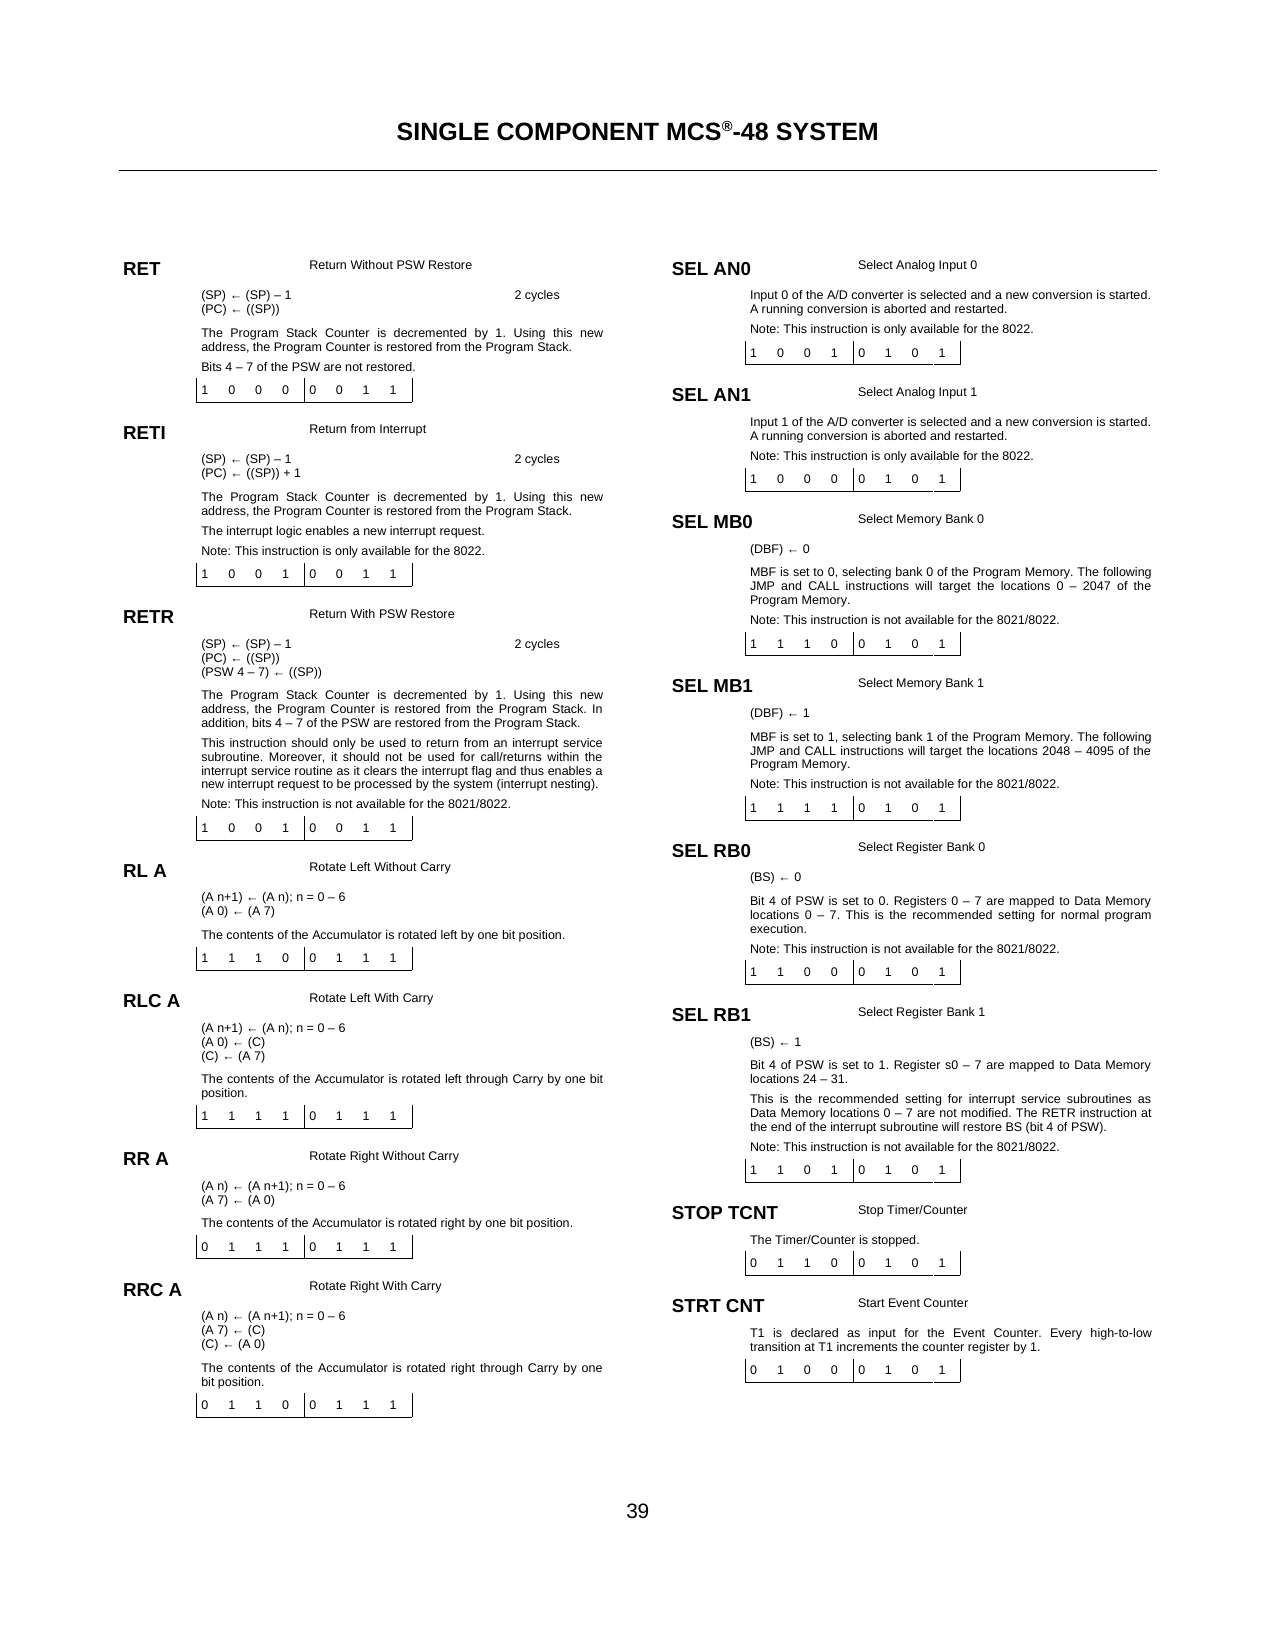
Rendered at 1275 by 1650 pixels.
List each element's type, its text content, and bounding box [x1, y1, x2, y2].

table_cell 1 [385, 1105, 412, 1128]
table_cell 0 [746, 1251, 772, 1275]
table_cell [961, 796, 1157, 820]
table_cell [118, 816, 196, 840]
table_cell [1059, 1030, 1157, 1053]
table_cell 1 [880, 1251, 907, 1275]
table_cell 1 [358, 1105, 385, 1128]
table_cell [412, 1016, 510, 1067]
table_cell 0 [826, 1359, 853, 1382]
table_cell [413, 1235, 608, 1258]
table_cell 0 [854, 468, 880, 491]
table_cell Input 1 of the A/D converter is selected and a new conversion is started. A running conversion is aborted and restarted. Note: This instruction is only available for the 8022. [745, 411, 1157, 468]
table_cell 1 [331, 947, 358, 970]
table_cell (SP) ← (SP) – 1 (PC) ← ((SP)) [196, 284, 412, 321]
table_cell (A n) ← (A n+1); n = 0 – 6 (A 7) ← (A 0) [196, 1175, 412, 1212]
table_cell [118, 1356, 196, 1393]
table_header Select Memory Bank 0 [853, 508, 1157, 538]
table_header RRC A [118, 1275, 304, 1305]
table_cell [1059, 866, 1157, 889]
table_header Select Memory Bank 1 [853, 672, 1157, 702]
table_cell 1 [934, 1159, 960, 1182]
table_cell [667, 866, 745, 889]
table_cell [667, 1251, 745, 1275]
table_cell 1 [746, 960, 772, 984]
table_cell 1 [880, 632, 907, 655]
table_header SEL RB0 [667, 836, 853, 866]
table_cell 0 [907, 960, 933, 984]
table_cell 0 [772, 341, 799, 364]
table_cell 0 [305, 947, 331, 970]
table_header Select Register Bank 1 [853, 1000, 1157, 1030]
table_cell 0 [305, 1393, 331, 1417]
table_cell The contents of the Accumulator is rotated left through Carry by one bit position. [196, 1068, 608, 1105]
table_header Select Analog Input 0 [853, 254, 1157, 284]
table_cell 0 [854, 341, 880, 364]
table_cell [118, 321, 196, 378]
table_cell Bit 4 of PSW is set to 0. Registers 0 – 7 are mapped to Data Memory locations 0 – 7. This is the recommended setting for normal program execution. Note: This instruction is not available for the 8021/8022. [745, 889, 1157, 960]
table_cell (SP) ← (SP) – 1 (PC) ← ((SP)) (PSW 4 – 7) ← ((SP)) [196, 632, 412, 683]
table_cell (A n+1) ← (A n); n = 0 – 6 (A 0) ← (A 7) [196, 886, 412, 923]
table_cell 1 [880, 960, 907, 984]
table_cell [118, 923, 196, 947]
table_cell [118, 947, 196, 970]
table_cell [667, 632, 745, 656]
table_cell Bit 4 of PSW is set to 1. Register s0 – 7 are mapped to Data Memory locations 24 – 31. This is the recommended setting for interrupt service subroutines as Data Memory locations 0 – 7 are not modified. The RETR instruction at the end of the interrupt subroutine will restore BS (bit 4 of PSW). Note: This instruction is not available for the 8021/8022. [745, 1054, 1157, 1158]
table_cell [118, 448, 196, 485]
table_cell 0 [250, 816, 277, 840]
table_cell 0 [907, 632, 933, 655]
table_cell 1 [250, 1235, 277, 1258]
table_cell MBF is set to 0, selecting bank 0 of the Program Memory. The following JMP and CALL instructions will target the locations 0 – 2047 of the Program Memory. Note: This instruction is not available for the 8021/8022. [745, 561, 1157, 632]
table_cell [1059, 538, 1157, 561]
table_cell 0 [826, 960, 853, 984]
table_header Return from Interrupt [304, 418, 608, 448]
table_cell 1 [277, 563, 304, 586]
table_cell 0 [854, 1359, 880, 1382]
table_cell 2 cycles [510, 284, 608, 321]
table_cell 0 [277, 947, 304, 970]
table_cell 1 [197, 378, 223, 402]
table_cell [961, 341, 1157, 364]
table_cell [961, 632, 1157, 656]
table_cell [412, 1305, 510, 1356]
table_cell 1 [223, 947, 250, 970]
table_cell 0 [907, 1159, 933, 1182]
table_cell 1 [277, 816, 304, 840]
table_header Return With PSW Restore [304, 602, 608, 632]
table_cell 1 [358, 947, 385, 970]
table_header SEL MB1 [667, 672, 853, 702]
table_cell 0 [197, 1235, 223, 1258]
table_cell 0 [799, 468, 826, 491]
table_cell 0 [331, 563, 358, 586]
table_cell 0 [854, 1251, 880, 1275]
table_header Rotate Right Without Carry [304, 1145, 608, 1174]
table_cell 0 [305, 1105, 331, 1128]
table_cell 0 [772, 468, 799, 491]
table_cell 0 [907, 796, 933, 820]
table_cell [510, 1175, 608, 1212]
table_header Rotate Right With Carry [304, 1275, 608, 1305]
table_cell 0 [305, 563, 331, 586]
table_cell 0 [746, 1359, 772, 1382]
table_cell The Timer/Counter is stopped. [745, 1228, 1157, 1251]
table_header RR A [118, 1145, 304, 1174]
table_cell 1 [772, 632, 799, 655]
table_header SEL RB1 [667, 1000, 853, 1030]
table_cell The contents of the Accumulator is rotated right by one bit position. [196, 1212, 608, 1235]
table_cell 0 [854, 960, 880, 984]
table_cell 1 [799, 632, 826, 655]
table_cell 1 [880, 1159, 907, 1182]
table_cell 0 [907, 1251, 933, 1275]
table_cell 1 [250, 1393, 277, 1417]
table_cell [413, 947, 608, 970]
table_cell 1 [250, 1105, 277, 1128]
table_cell [118, 1105, 196, 1128]
table_cell [961, 1159, 1157, 1182]
table_header RL A [118, 856, 304, 886]
table_cell 1 [385, 378, 412, 402]
table_cell (BS) ← 1 [745, 1030, 961, 1053]
table_cell 1 [772, 796, 799, 820]
table_cell 1 [934, 1359, 960, 1382]
table_cell [667, 725, 745, 796]
table_cell [667, 1030, 745, 1053]
table_header STOP TCNT [667, 1198, 853, 1228]
table_cell T1 is declared as input for the Event Counter. Every high-to-low transition at T1 increments the counter register by 1. [745, 1321, 1157, 1358]
table_cell [667, 1159, 745, 1182]
table_cell [118, 485, 196, 562]
table_cell 1 [934, 632, 960, 655]
table_cell Input 0 of the A/D converter is selected and a new conversion is started. A running conversion is aborted and restarted. Note: This instruction is only available for the 8022. [745, 284, 1157, 341]
table_cell 0 [277, 1393, 304, 1417]
table_cell 1 [799, 1251, 826, 1275]
table_cell 0 [223, 378, 250, 402]
table_cell 0 [305, 378, 331, 402]
table_cell 1 [223, 1105, 250, 1128]
table_cell 1 [223, 1393, 250, 1417]
table_cell The contents of the Accumulator is rotated right through Carry by one bit position. [196, 1356, 608, 1393]
table_cell 1 [826, 1159, 853, 1182]
table_cell 1 [772, 1159, 799, 1182]
table_cell (A n+1) ← (A n); n = 0 – 6 (A 0) ← (C) (C) ← (A 7) [196, 1016, 412, 1067]
table_cell 1 [358, 816, 385, 840]
table_cell [118, 1068, 196, 1105]
table_cell [118, 683, 196, 816]
table_cell [412, 632, 510, 683]
table_cell [118, 378, 196, 402]
table_cell 1 [358, 378, 385, 402]
table_header RLC A [118, 986, 304, 1016]
table_cell 0 [854, 632, 880, 655]
table_cell 0 [799, 1359, 826, 1382]
table_cell [118, 284, 196, 321]
table_cell [510, 886, 608, 923]
table_cell 1 [197, 947, 223, 970]
table_cell 1 [799, 796, 826, 820]
table_cell 1 [934, 1251, 960, 1275]
table_cell [667, 561, 745, 632]
table_cell 1 [197, 563, 223, 586]
table_cell [667, 1359, 745, 1382]
table_header RET [118, 254, 304, 284]
table_cell [667, 960, 745, 984]
table_cell 0 [799, 960, 826, 984]
table_cell 0 [305, 1235, 331, 1258]
table_cell [667, 538, 745, 561]
table_cell [961, 1251, 1157, 1275]
table_cell [667, 1054, 745, 1158]
table_cell 1 [385, 816, 412, 840]
table_cell The Program Stack Counter is decremented by 1. Using this new address, the Program Counter is restored from the Program Stack. In addition, bits 4 – 7 of the PSW are restored from the Program Stack. This instruction should only be used to return from an interrupt service subroutine. Moreover, it should not be used for call/returns within the interrupt service routine as it clears the interrupt flag and thus enables a new interrupt request to be processed by the system (interrupt nesting). Note: This instruction is not available for the 8021/8022. [196, 683, 608, 816]
table_cell [961, 538, 1058, 561]
table_cell 0 [197, 1393, 223, 1417]
table_cell [667, 341, 745, 364]
table_cell [961, 960, 1157, 984]
table_cell 1 [934, 468, 960, 491]
table_cell [118, 1235, 196, 1258]
table_cell 1 [223, 1235, 250, 1258]
table_cell 1 [934, 796, 960, 820]
table_cell [510, 1016, 608, 1067]
table_cell 0 [854, 1159, 880, 1182]
table_header STRT CNT [667, 1291, 853, 1321]
table_cell 1 [358, 1235, 385, 1258]
table_cell [667, 796, 745, 820]
table_cell The Program Stack Counter is decremented by 1. Using this new address, the Program Counter is restored from the Program Stack. The interrupt logic enables a new interrupt request. Note: This instruction is only available for the 8022. [196, 485, 608, 562]
table_header Select Register Bank 0 [853, 836, 1157, 866]
table_cell 1 [934, 960, 960, 984]
table_cell [510, 1305, 608, 1356]
table_cell 1 [772, 1251, 799, 1275]
table_cell The contents of the Accumulator is rotated left by one bit position. [196, 923, 608, 947]
table_cell 1 [197, 1105, 223, 1128]
table_header RETI [118, 418, 304, 448]
table_cell 1 [880, 1359, 907, 1382]
table_cell [412, 448, 510, 485]
table_cell [667, 889, 745, 960]
table_cell 0 [250, 378, 277, 402]
table_cell [118, 632, 196, 683]
table_cell 0 [799, 341, 826, 364]
table_header Start Event Counter [853, 1291, 1157, 1321]
table_cell 1 [746, 632, 772, 655]
table_cell (SP) ← (SP) – 1 (PC) ← ((SP)) + 1 [196, 448, 412, 485]
table_cell 0 [331, 816, 358, 840]
table_cell (BS) ← 0 [745, 866, 961, 889]
table_cell [118, 1305, 196, 1356]
table_cell [667, 284, 745, 341]
table_cell [412, 284, 510, 321]
table_cell (DBF) ← 1 [745, 702, 961, 725]
table_cell [961, 866, 1058, 889]
table_cell 1 [746, 468, 772, 491]
table_cell 0 [826, 632, 853, 655]
table_cell [667, 468, 745, 491]
table_cell The Program Stack Counter is decremented by 1. Using this new address, the Program Counter is restored from the Program Stack. Bits 4 – 7 of the PSW are not restored. [196, 321, 608, 378]
table_cell 0 [826, 1251, 853, 1275]
table_cell 1 [772, 1359, 799, 1382]
table_cell 0 [907, 1359, 933, 1382]
table_cell [118, 1016, 196, 1067]
table_cell 1 [385, 947, 412, 970]
table_header Return Without PSW Restore [304, 254, 608, 284]
table_cell 1 [880, 796, 907, 820]
table_cell [1059, 702, 1157, 725]
table_cell 2 cycles [510, 632, 608, 683]
table_header Rotate Left With Carry [304, 986, 608, 1016]
table_cell 1 [331, 1235, 358, 1258]
table_cell [667, 702, 745, 725]
table_cell 1 [277, 1105, 304, 1128]
table_cell 1 [331, 1105, 358, 1128]
table_cell 1 [250, 947, 277, 970]
table_header SEL MB0 [667, 508, 853, 538]
table_cell [961, 1359, 1157, 1382]
table_cell [412, 1175, 510, 1212]
table_cell [413, 1393, 608, 1417]
table_cell 0 [826, 468, 853, 491]
table_cell 1 [880, 468, 907, 491]
table_header SEL AN1 [667, 381, 853, 411]
table_cell 1 [385, 1393, 412, 1417]
table_cell 0 [277, 378, 304, 402]
table_cell 1 [331, 1393, 358, 1417]
table_cell 1 [880, 341, 907, 364]
table_cell [118, 886, 196, 923]
table_cell [667, 1228, 745, 1251]
table_cell 1 [772, 960, 799, 984]
table_header Select Analog Input 1 [853, 381, 1157, 411]
table_cell 2 cycles [510, 448, 608, 485]
table_cell [961, 702, 1058, 725]
table_cell (DBF) ← 0 [745, 538, 961, 561]
table_cell 0 [305, 816, 331, 840]
table_cell 1 [826, 341, 853, 364]
table_cell 1 [385, 563, 412, 586]
table_cell [413, 816, 608, 840]
table_cell 1 [358, 563, 385, 586]
table_cell [412, 886, 510, 923]
table_cell [667, 411, 745, 468]
table_cell MBF is set to 1, selecting bank 1 of the Program Memory. The following JMP and CALL instructions will target the locations 2048 – 4095 of the Program Memory. Note: This instruction is not available for the 8021/8022. [745, 725, 1157, 796]
table_cell 0 [799, 1159, 826, 1182]
table_cell 1 [934, 341, 960, 364]
table_cell [413, 563, 608, 586]
table_cell 1 [826, 796, 853, 820]
table_cell [413, 378, 608, 402]
table_cell [667, 1321, 745, 1358]
table_cell 1 [358, 1393, 385, 1417]
table_cell [961, 468, 1157, 491]
table_cell [413, 1105, 608, 1128]
table_cell 0 [907, 468, 933, 491]
table_cell 1 [746, 1159, 772, 1182]
table_cell [118, 563, 196, 586]
table_cell [961, 1030, 1058, 1053]
table_cell 0 [331, 378, 358, 402]
table_cell 1 [277, 1235, 304, 1258]
table_header Stop Timer/Counter [853, 1198, 1157, 1228]
table_cell (A n) ← (A n+1); n = 0 – 6 (A 7) ← (C) (C) ← (A 0) [196, 1305, 412, 1356]
table_cell 1 [197, 816, 223, 840]
table_cell 1 [746, 796, 772, 820]
table_cell [118, 1175, 196, 1212]
table_header RETR [118, 602, 304, 632]
table_cell [118, 1393, 196, 1417]
table_header Rotate Left Without Carry [304, 856, 608, 886]
table_header SEL AN0 [667, 254, 853, 284]
table_cell 1 [746, 341, 772, 364]
table_cell 0 [907, 341, 933, 364]
table_cell 0 [854, 796, 880, 820]
table_cell 0 [223, 563, 250, 586]
table_cell 0 [250, 563, 277, 586]
table_cell 1 [385, 1235, 412, 1258]
table_cell 0 [223, 816, 250, 840]
table_cell [118, 1212, 196, 1235]
